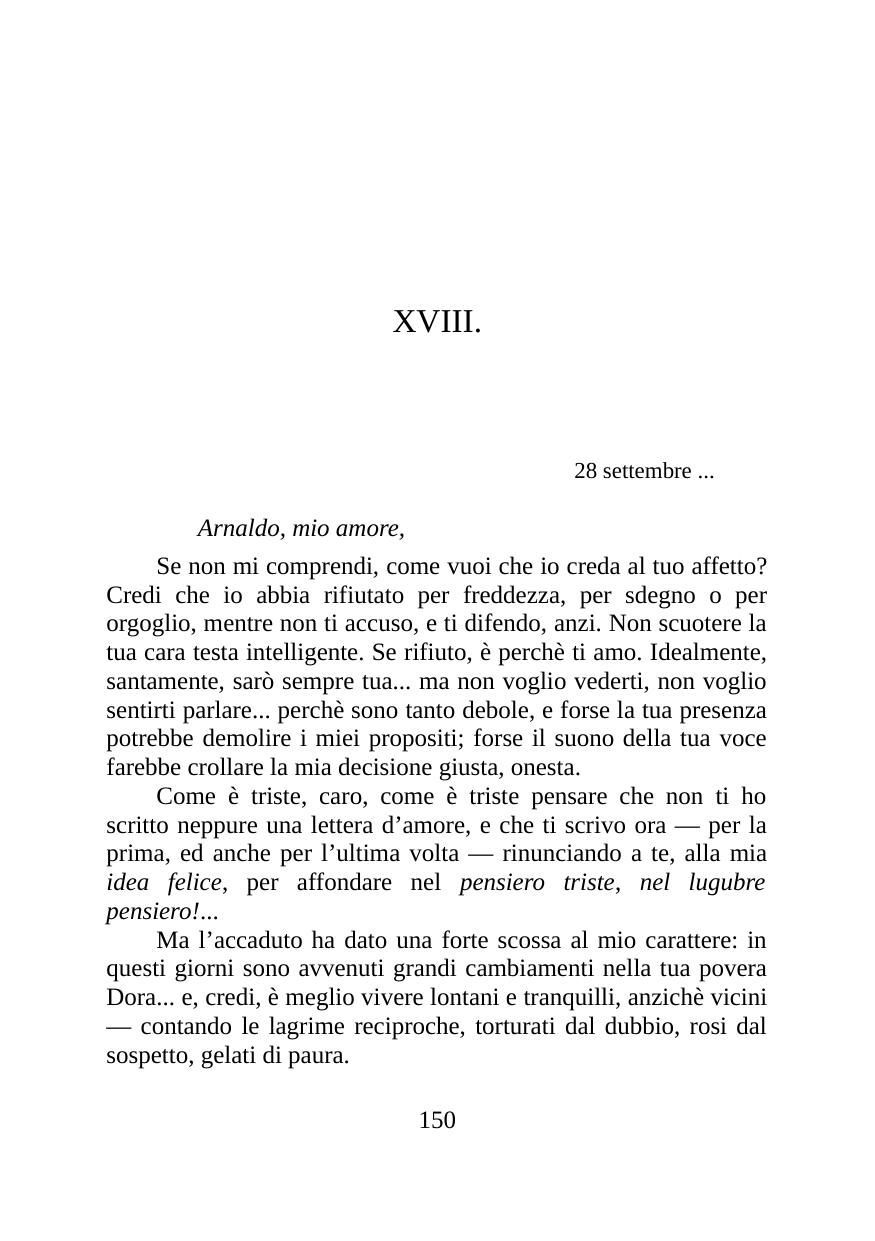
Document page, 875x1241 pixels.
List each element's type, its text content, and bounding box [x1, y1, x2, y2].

text Arnaldo, mio amore, [148, 513, 768, 542]
text Come è triste, caro, come è triste pensare che non ti ho scritto neppure una lettera d’amore, e che ti scrivo ora — per la prima, ed anche per l’ultima volta — rinunciando a te, alla mia idea felice, per affondare nel pensiero triste, nel lugubre pensiero!... [106, 781, 768, 925]
text Ma l’accaduto ha dato una forte scossa al mio carattere: in questi giorni sono avvenuti grandi cambiamenti nella tua povera Dora... e, credi, è meglio vivere lontani e tranquilli, anzichè vicini — contando le lagrime reciproche, torturati dal dubbio, rosi dal sospetto, gelati di paura. [106, 925, 768, 1068]
text Se non mi comprendi, come vuoi che io creda al tuo affetto? Credi che io abbia rifiutato per freddezza, per sdegno o per orgoglio, mentre non ti accuso, e ti difendo, anzi. Non scuotere la tua cara testa intelligente. Se rifiuto, è perchè ti amo. Idealmente, santamente, sarò sempre tua... ma non voglio vederti, non voglio sentirti parlare... perchè sono tanto debole, e forse la tua presenza potrebbe demolire i miei propositi; forse il suono della tua voce farebbe crollare la mia decisione giusta, onesta. [106, 551, 768, 781]
text 28 settembre ... [106, 458, 715, 484]
subtitle XVIII. [106, 301, 768, 339]
